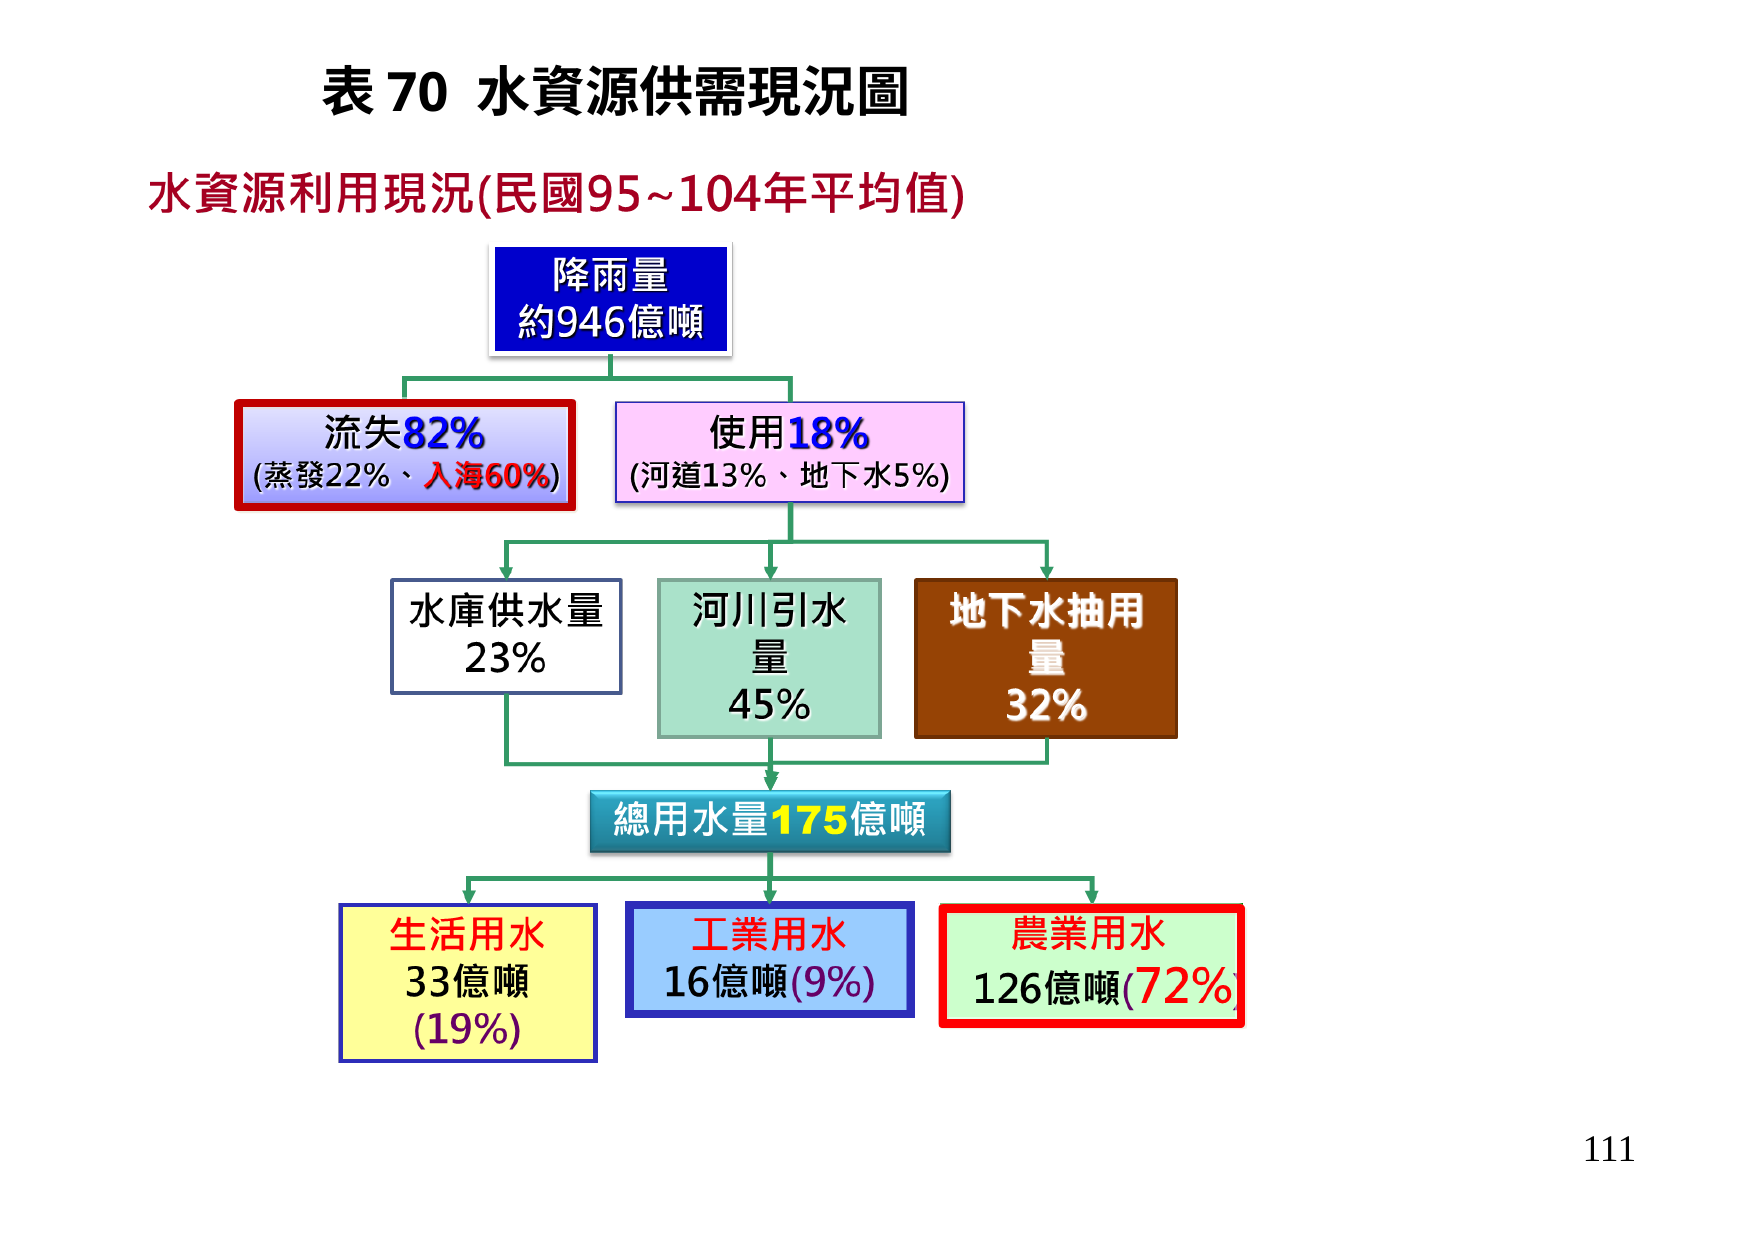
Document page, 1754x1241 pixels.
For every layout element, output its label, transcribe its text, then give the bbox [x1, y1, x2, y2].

subtitle 表70 水資源供需現況圖 [89, 32, 1636, 150]
picture [117, 150, 1270, 1076]
